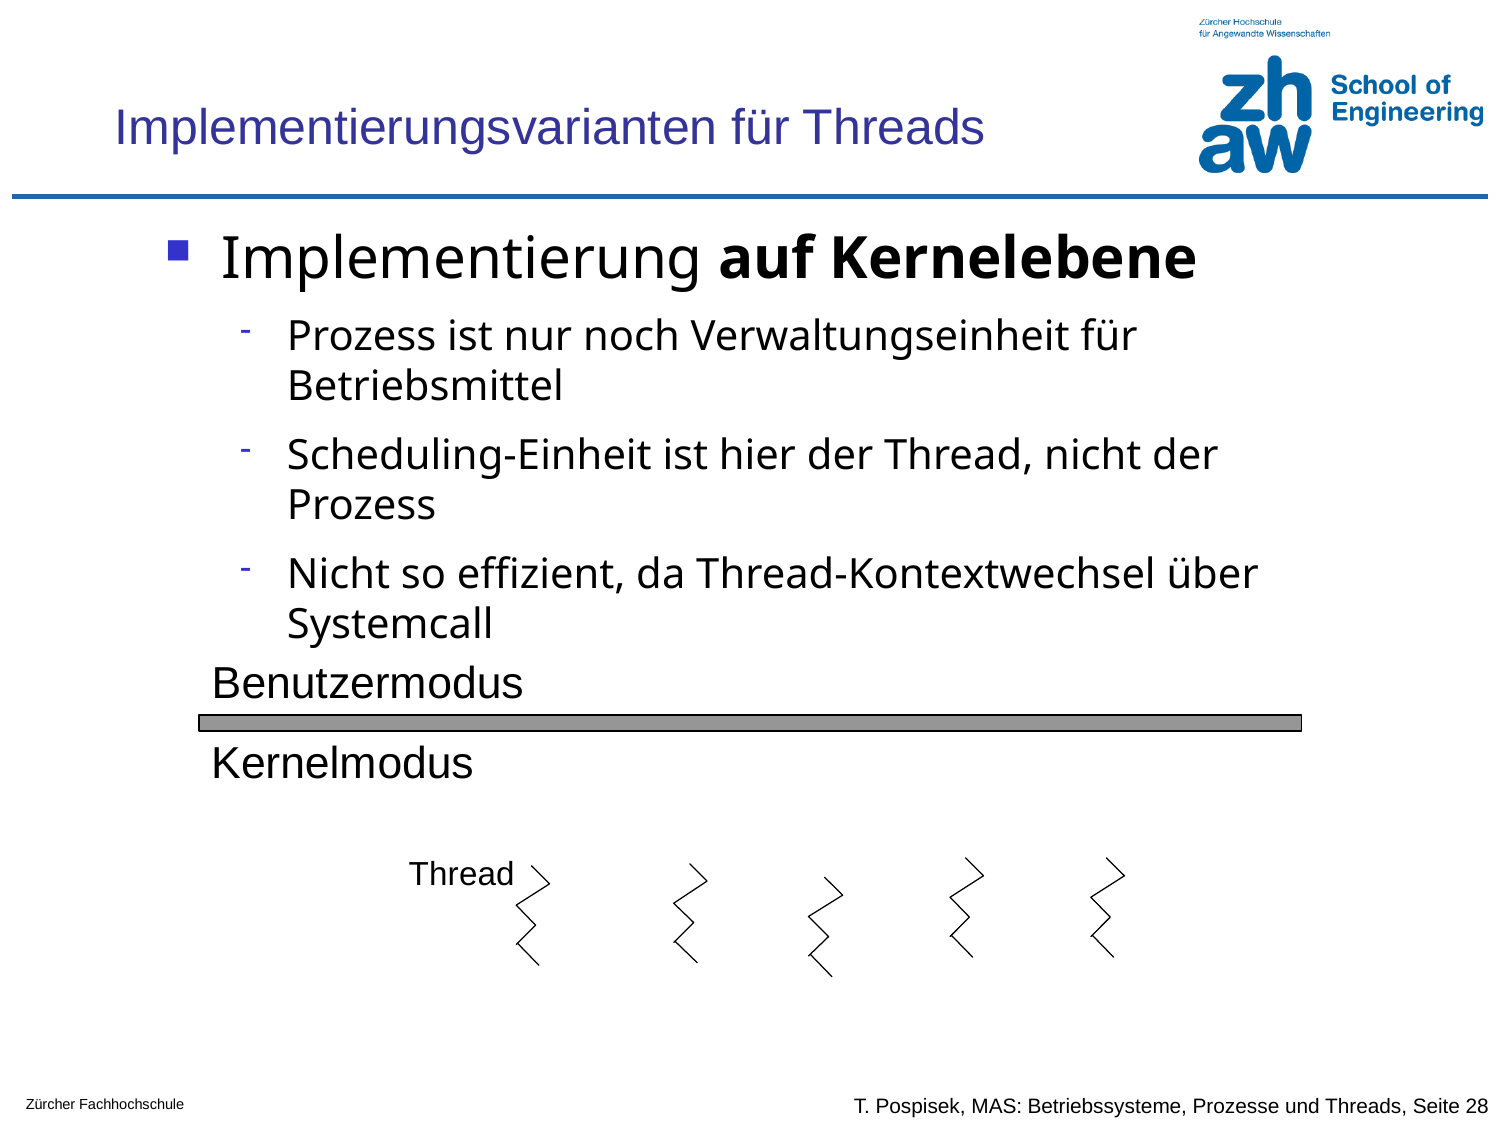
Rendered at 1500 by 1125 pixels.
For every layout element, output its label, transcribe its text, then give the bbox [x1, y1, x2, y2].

list Implementierung auf Kernelebene Prozess ist nur noch Verwaltungseinheit für Betriebsmittel Scheduling-Einheit ist hier der Thread, nicht der Prozess Nicht so effizient, da Thread-Kontextwechsel über Systemcall [150, 212, 1375, 838]
title Implementierungsvarianten für Threads [99, 50, 1379, 163]
picture [174, 630, 1307, 985]
picture [1199, 19, 1483, 173]
